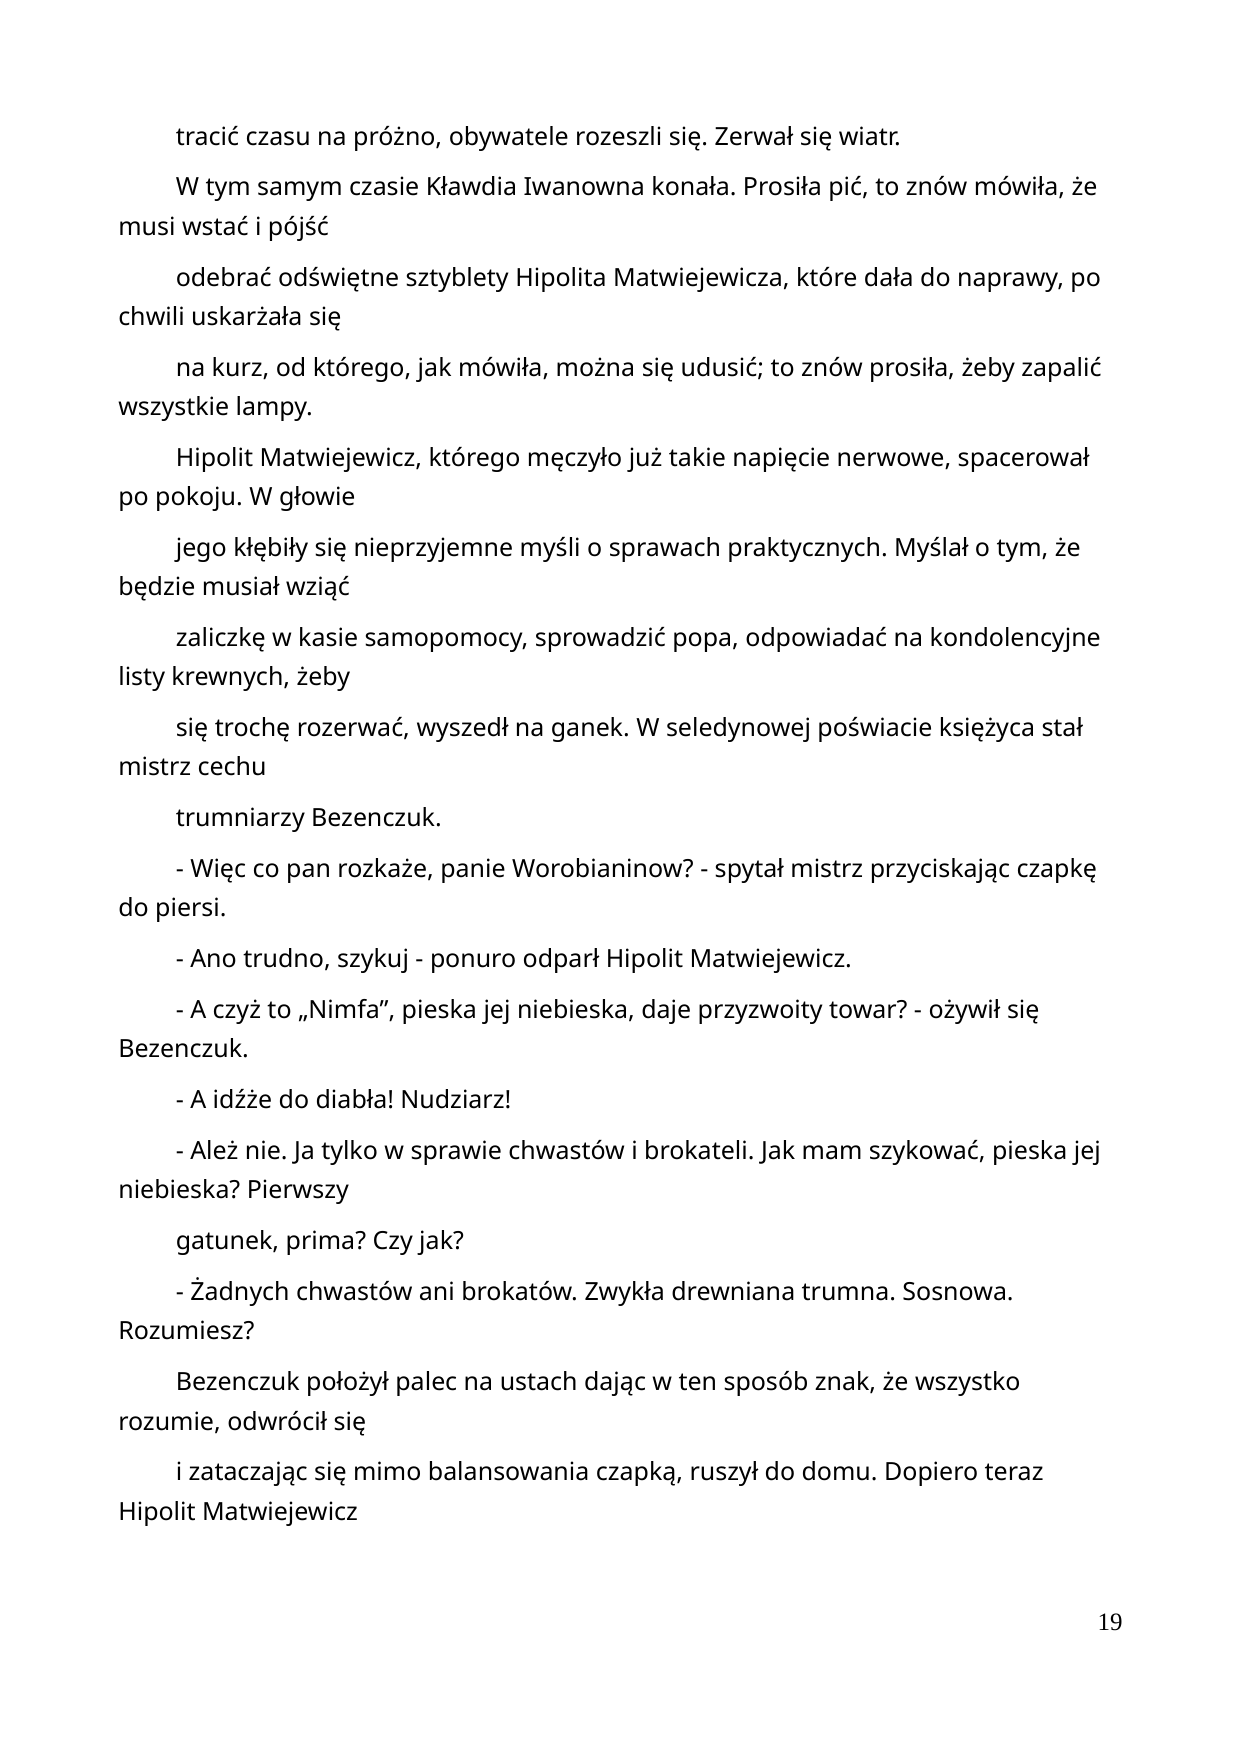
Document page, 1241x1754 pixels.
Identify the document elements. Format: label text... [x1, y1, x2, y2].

text - A czyż to „Nimfa”, pieska jej niebieska, daje przyzwoity towar? - ożywił się Bezenczuk. [118, 992, 1122, 1065]
text - Ależ nie. Ja tylko w sprawie chwastów i brokateli. Jak mam szykować, pieska jej niebieska? Pierwszy [118, 1133, 1122, 1206]
text trumniarzy Bezenczuk. [118, 800, 1122, 834]
text Hipolit Matwiejewicz, którego męczyło już takie napięcie nerwowe, spacerował po pokoju. W głowie [118, 439, 1122, 513]
text - Więc co pan rozkaże, panie Worobianinow? - spytał mistrz przyciskając czapkę do piersi. [118, 851, 1122, 924]
text Bezenczuk położył palec na ustach dając w ten sposób znak, że wszystko rozumie, odwrócił się [118, 1364, 1122, 1437]
text gatunek, prima? Czy jak? [118, 1223, 1122, 1257]
text W tym samym czasie Kławdia Iwanowna konała. Prosiła pić, to znów mówiła, że musi wstać i pójść [118, 169, 1122, 242]
text się trochę rozerwać, wyszedł na ganek. W seledynowej poświacie księżyca stał mistrz cechu [118, 710, 1122, 783]
text - Żadnych chwastów ani brokatów. Zwykła drewniana trumna. Sosnowa. Rozumiesz? [118, 1274, 1122, 1347]
text zaliczkę w kasie samopomocy, sprowadzić popa, odpowiadać na kondolencyjne listy krewnych, żeby [118, 619, 1122, 693]
text na kurz, od którego, jak mówiła, można się udusić; to znów prosiła, żeby zapalić wszystkie lampy. [118, 349, 1122, 422]
text odebrać odświętne sztyblety Hipolita Matwiejewicza, które dała do naprawy, po chwili uskarżała się [118, 259, 1122, 332]
text - A idźże do diabła! Nudziarz! [118, 1082, 1122, 1116]
text - Ano trudno, szykuj - ponuro odparł Hipolit Matwiejewicz. [118, 941, 1122, 975]
text jego kłębiły się nieprzyjemne myśli o sprawach praktycznych. Myślał o tym, że będzie musiał wziąć [118, 529, 1122, 603]
text i zataczając się mimo balansowania czapką, ruszył do domu. Dopiero teraz Hipolit Matwiejewicz [118, 1454, 1122, 1527]
text tracić czasu na próżno, obywatele rozeszli się. Zerwał się wiatr. [118, 118, 1122, 152]
